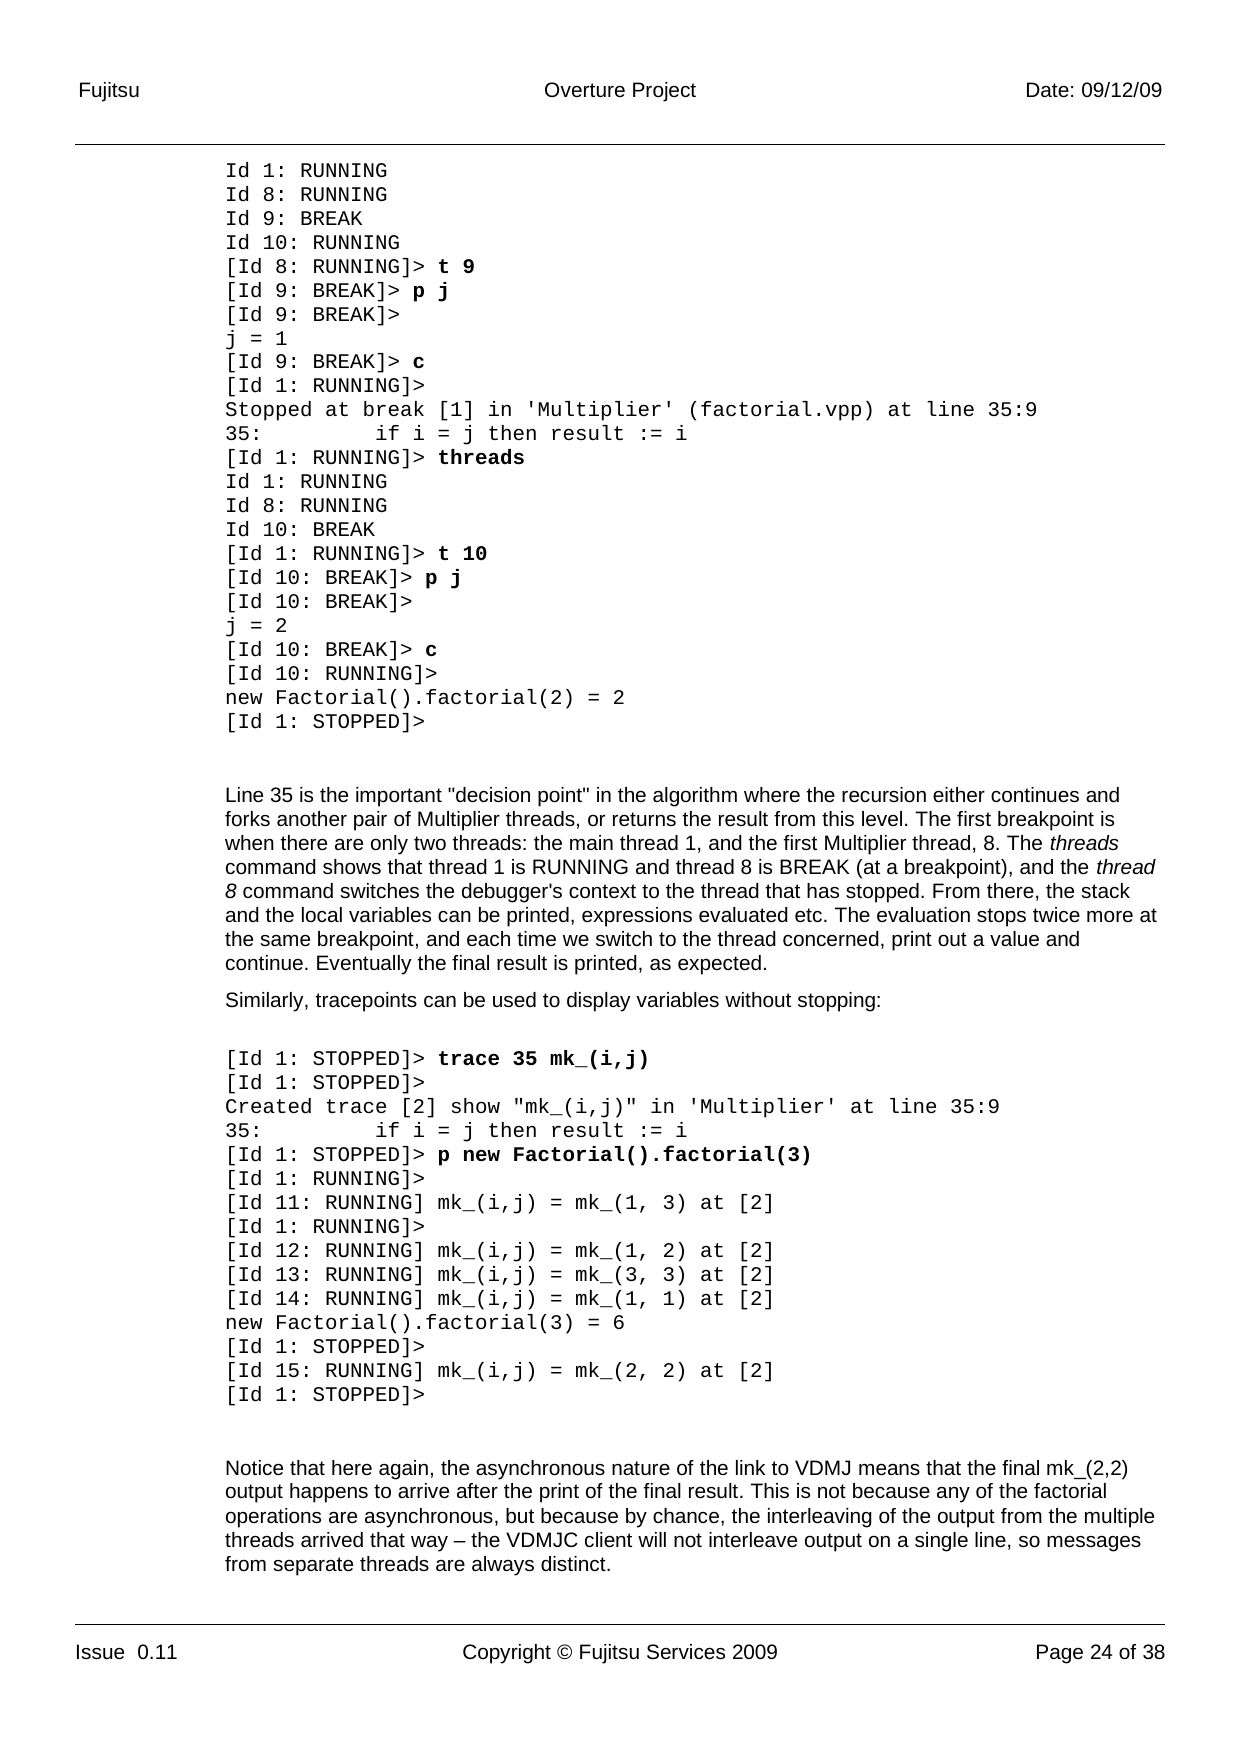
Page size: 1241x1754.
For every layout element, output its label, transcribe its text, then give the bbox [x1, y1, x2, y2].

text Id 10: BREAK [225, 519, 1165, 543]
text Id 8: RUNNING [225, 495, 1165, 519]
text [Id 1: RUNNING]> threads [225, 447, 1165, 471]
text [Id 1: RUNNING]> t 10 [225, 543, 1165, 567]
text Id 8: RUNNING [225, 184, 1165, 208]
text Id 1: RUNNING [225, 160, 1165, 184]
text [Id 13: RUNNING] mk_(i,j) = mk_(3, 3) at [2] [225, 1264, 1165, 1288]
text [Id 1: RUNNING]> [225, 375, 1165, 399]
text [Id 9: BREAK]> p j [225, 279, 1165, 303]
text Similarly, tracepoints can be used to display variables without stopping: [225, 988, 1165, 1012]
text [Id 10: RUNNING]> [225, 663, 1165, 687]
text [Id 9: BREAK]> [225, 303, 1165, 327]
text Id 1: RUNNING [225, 471, 1165, 495]
text [Id 10: BREAK]> p j [225, 567, 1165, 591]
text [Id 10: BREAK]> c [225, 639, 1165, 663]
text new Factorial().factorial(3) = 6 [225, 1312, 1165, 1336]
text [Id 10: BREAK]> [225, 591, 1165, 615]
text [Id 1: STOPPED]> [225, 1336, 1165, 1359]
text [Id 9: BREAK]> c [225, 351, 1165, 375]
text [Id 12: RUNNING] mk_(i,j) = mk_(1, 2) at [2] [225, 1240, 1165, 1264]
text [Id 1: STOPPED]> p new Factorial().factorial(3) [225, 1144, 1165, 1168]
text 35: if i = j then result := i [225, 423, 1165, 447]
text [Id 1: STOPPED]> [225, 711, 1165, 735]
text [Id 1: RUNNING]> [225, 1216, 1165, 1240]
text Notice that here again, the asynchronous nature of the link to VDMJ means that the final mk_(2,2) output happens to arrive after the print of the final result. This is not because any of the factorial operations are asynchronous, but because by chance, the interleaving of the output from the multiple threads arrived that way – the VDMJC client will not interleave output on a single line, so messages from separate threads are always distinct. [225, 1455, 1165, 1576]
text Id 9: BREAK [225, 208, 1165, 232]
text [Id 11: RUNNING] mk_(i,j) = mk_(1, 3) at [2] [225, 1192, 1165, 1216]
text [Id 8: RUNNING]> t 9 [225, 256, 1165, 279]
text [Id 1: RUNNING]> [225, 1168, 1165, 1192]
text Stopped at break [1] in 'Multiplier' (factorial.vpp) at line 35:9 [225, 399, 1165, 423]
text Created trace [2] show "mk_(i,j)" in 'Multiplier' at line 35:9 [225, 1096, 1165, 1120]
text new Factorial().factorial(2) = 2 [225, 687, 1165, 711]
text [Id 1: STOPPED]> trace 35 mk_(i,j) [225, 1048, 1165, 1072]
text [Id 14: RUNNING] mk_(i,j) = mk_(1, 1) at [2] [225, 1288, 1165, 1312]
text [Id 1: STOPPED]> [225, 1383, 1165, 1407]
text [Id 15: RUNNING] mk_(i,j) = mk_(2, 2) at [2] [225, 1359, 1165, 1383]
text j = 1 [225, 327, 1165, 351]
text Id 10: RUNNING [225, 232, 1165, 256]
text [Id 1: STOPPED]> [225, 1072, 1165, 1096]
text Line 35 is the important "decision point" in the algorithm where the recursion either continues and forks another pair of Multiplier threads, or returns the result from this level. The first breakpoint is when there are only two threads: the main thread 1, and the first Multiplier thread, 8. The threads command shows that thread 1 is RUNNING and thread 8 is BREAK (at a breakpoint), and the thread 8 command switches the debugger's context to the thread that has stopped. From there, the stack and the local variables can be printed, expressions evaluated etc. The evaluation stops twice more at the same breakpoint, and each time we switch to the thread concerned, print out a value and continue. Eventually the final result is printed, as expected. [225, 783, 1165, 975]
text j = 2 [225, 615, 1165, 639]
text 35: if i = j then result := i [225, 1120, 1165, 1144]
